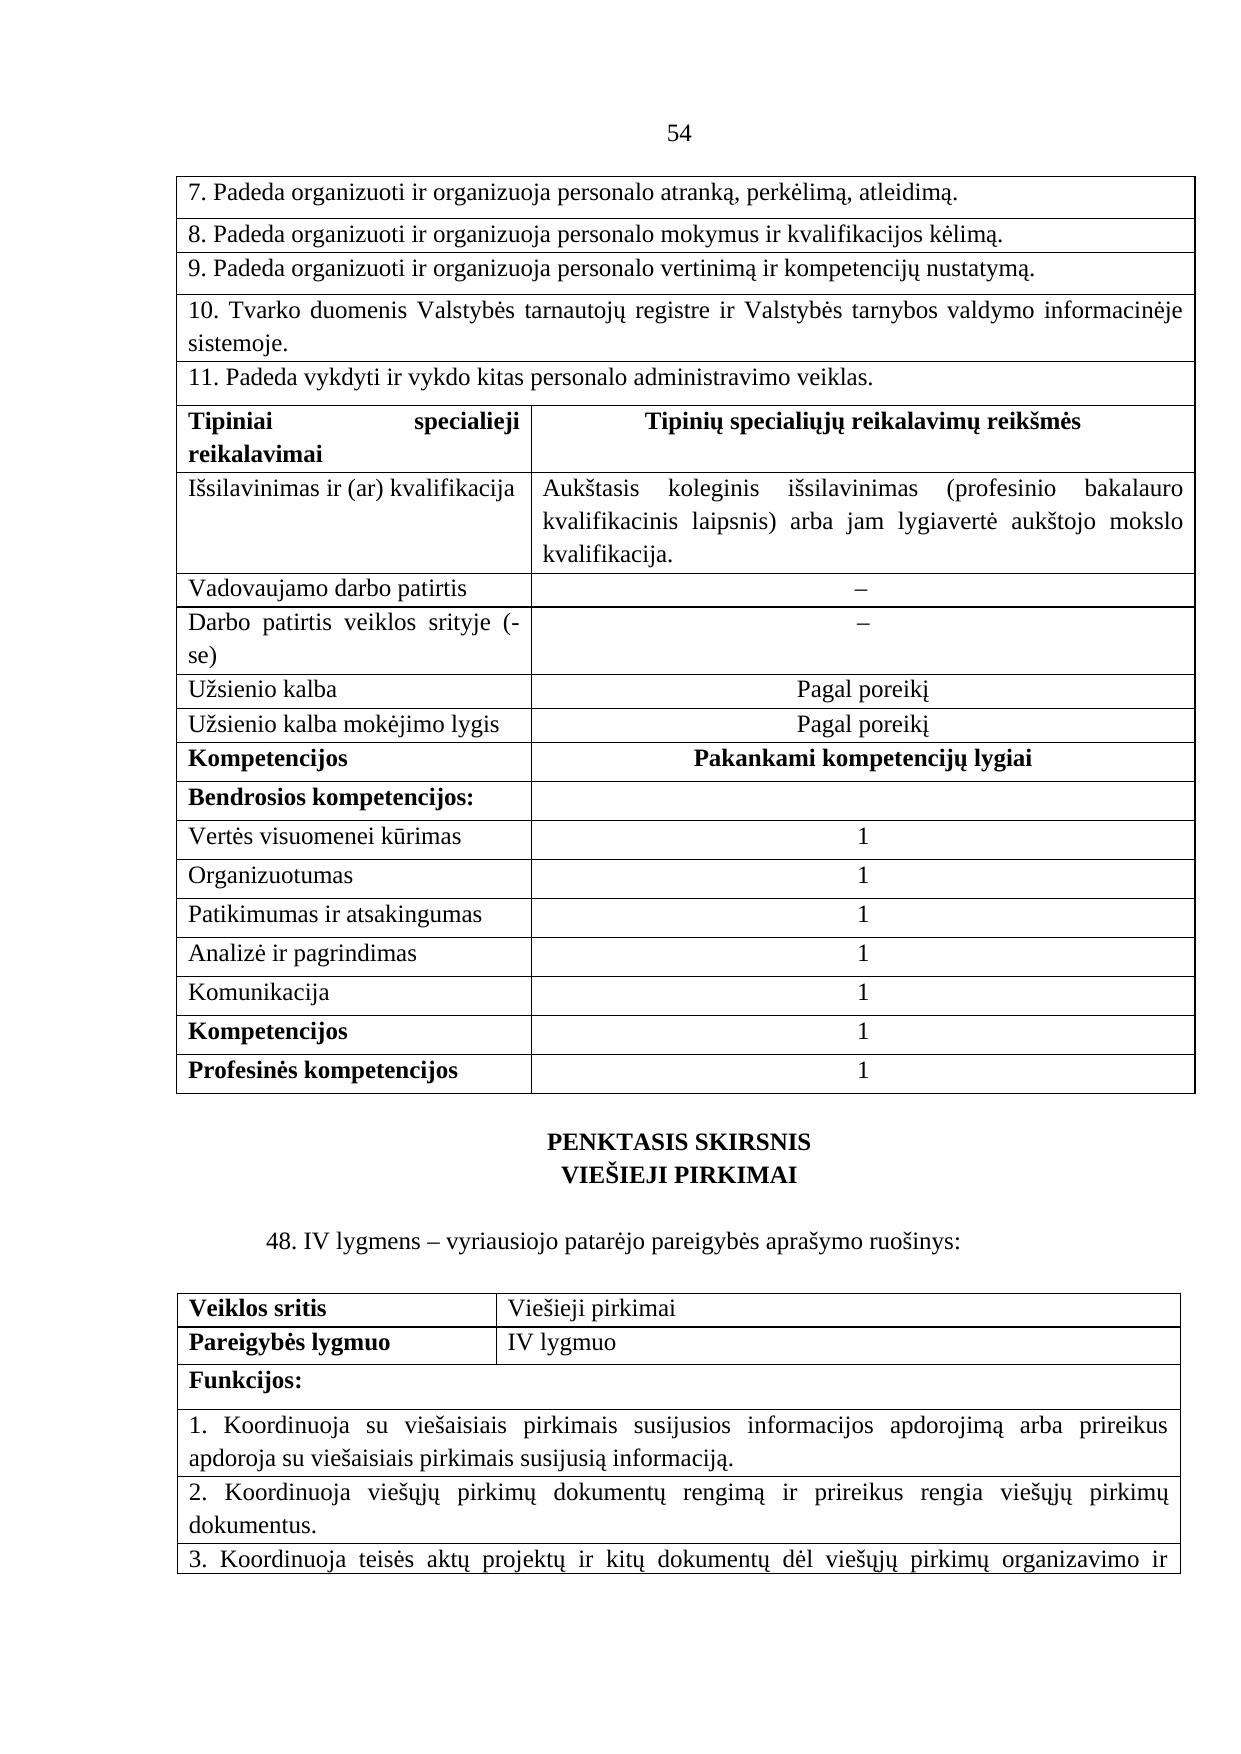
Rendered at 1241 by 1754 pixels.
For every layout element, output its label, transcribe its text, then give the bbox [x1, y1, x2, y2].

table_cell Užsienio kalba [177, 675, 531, 708]
table_cell 1. Koordinuoja su viešaisiais pirkimais susijusios informacijos apdorojimą arba prireikus apdoroja su viešaisiais pirkimais susijusią informaciją. [178, 1410, 1180, 1476]
table_cell Darbo patirtis veiklos srityje (-se) [177, 608, 531, 673]
table_cell 1 [532, 1016, 1194, 1054]
table_cell Pagal poreikį [532, 675, 1194, 708]
table_cell Komunikacija [177, 977, 531, 1015]
table_cell IV lygmuo [497, 1328, 1180, 1364]
table_cell 1 [532, 821, 1194, 859]
table_header Veiklos sritis [178, 1294, 496, 1326]
table_cell Funkcijos: [178, 1365, 1180, 1409]
table_cell Išsilavinimas ir (ar) kvalifikacija [177, 473, 531, 572]
table_cell Analizė ir pagrindimas [177, 938, 531, 976]
table_cell Tipinių specialiųjų reikalavimų reikšmės [532, 406, 1194, 472]
text VIEŠIEJI PIRKIMAI [177, 1160, 1181, 1189]
table_cell Užsienio kalba mokėjimo lygis [177, 709, 531, 742]
table_cell Pakankami kompetencijų lygiai [532, 743, 1194, 781]
table_cell 1 [532, 899, 1194, 937]
table_cell 3. Koordinuoja teisės aktų projektų ir kitų dokumentų dėl viešųjų pirkimų organizavimo ir [178, 1544, 1180, 1573]
table_cell 10. Tvarko duomenis Valstybės tarnautojų registre ir Valstybės tarnybos valdymo informacinėje sistemoje. [177, 295, 1194, 361]
table_cell Bendrosios kompetencijos: [177, 782, 531, 820]
table_cell Organizuotumas [177, 860, 531, 898]
table_cell Aukštasis koleginis išsilavinimas (profesinio bakalauro kvalifikacinis laipsnis) arba jam lygiavertė aukštojo mokslo kvalifikacija. [532, 473, 1194, 572]
table_cell Tipiniai specialieji reikalavimai [177, 406, 531, 472]
text PENKTASIS SKIRSNIS [177, 1127, 1181, 1156]
table_cell Pagal poreikį [532, 709, 1194, 742]
table_header Viešieji pirkimai [497, 1294, 1180, 1326]
table_cell 1 [532, 938, 1194, 976]
table_cell 1 [532, 1055, 1194, 1093]
table_cell 7. Padeda organizuoti ir organizuoja personalo atranką, perkėlimą, atleidimą. [177, 177, 1194, 218]
table_cell Patikimumas ir atsakingumas [177, 899, 531, 937]
text 48. IV lygmens – vyriausiojo patarėjo pareigybės aprašymo ruošinys: [177, 1226, 1181, 1255]
table_cell – [532, 608, 1194, 673]
table_cell – [532, 574, 1194, 606]
table_cell 11. Padeda vykdyti ir vykdo kitas personalo administravimo veiklas. [177, 362, 1194, 405]
table_cell 8. Padeda organizuoti ir organizuoja personalo mokymus ir kvalifikacijos kėlimą. [177, 219, 1194, 252]
table_cell [532, 782, 1194, 820]
table_cell 1 [532, 860, 1194, 898]
table_cell Kompetencijos [177, 1016, 531, 1054]
table_cell Vadovaujamo darbo patirtis [177, 574, 531, 606]
table_cell Vertės visuomenei kūrimas [177, 821, 531, 859]
table_cell 9. Padeda organizuoti ir organizuoja personalo vertinimą ir kompetencijų nustatymą. [177, 253, 1194, 294]
table_cell Kompetencijos [177, 743, 531, 781]
table_cell Profesinės kompetencijos [177, 1055, 531, 1093]
table_cell 1 [532, 977, 1194, 1015]
table_cell 2. Koordinuoja viešųjų pirkimų dokumentų rengimą ir prireikus rengia viešųjų pirkimų dokumentus. [178, 1477, 1180, 1543]
table_cell Pareigybės lygmuo [178, 1328, 496, 1364]
